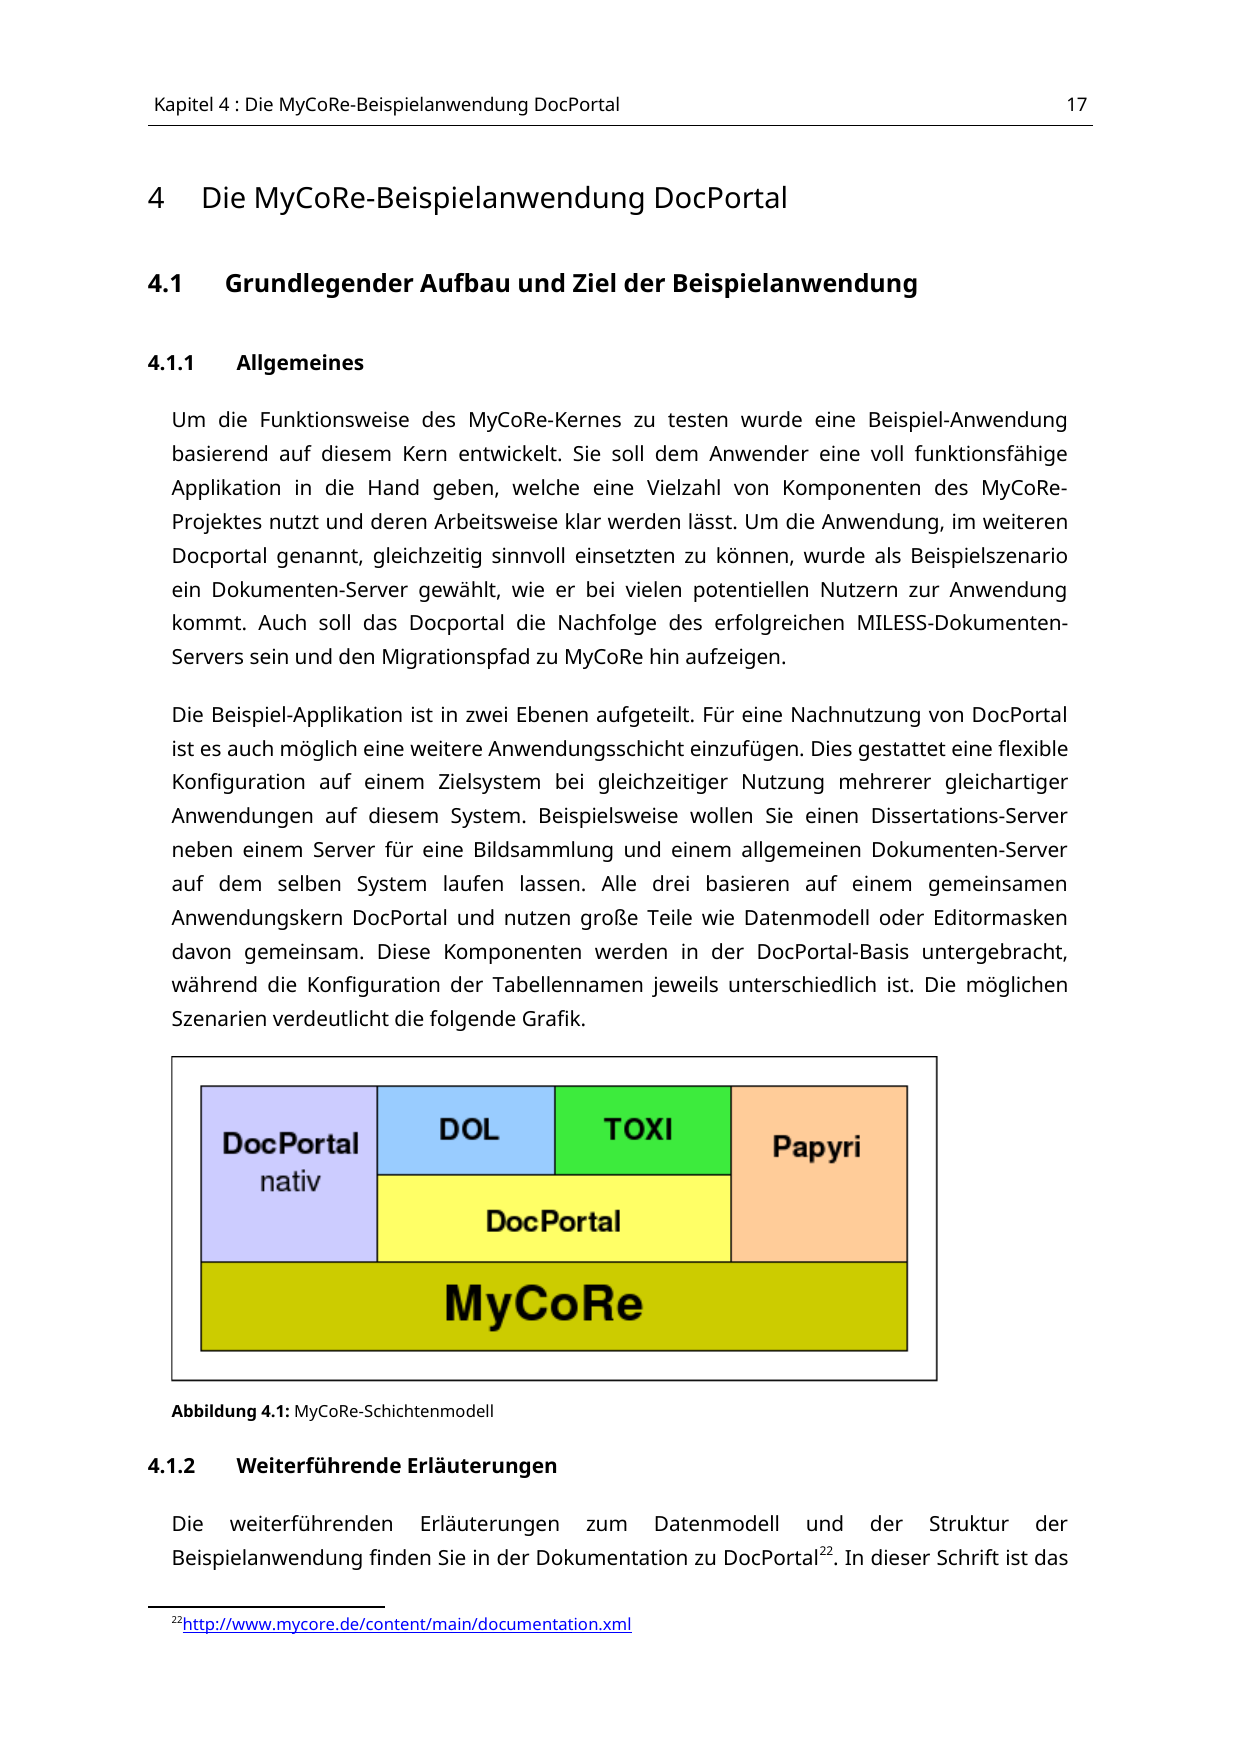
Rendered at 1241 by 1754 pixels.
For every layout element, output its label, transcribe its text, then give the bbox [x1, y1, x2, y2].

picture [171, 1056, 941, 1383]
subtitle Die MyCoRe-Beispielanwendung DocPortal [148, 177, 1092, 217]
text http://www.mycore.de/content/main/documentation.xml [171, 1613, 1069, 1636]
subtitle Grundlegender Aufbau und Ziel der Beispielanwendung [148, 266, 1092, 300]
subtitle Allgemeines [148, 348, 1092, 376]
text Die weiterführenden Erläuterungen zum Datenmodell und der Struktur der Beispielanwendung finden Sie in der Dokumentation zu DocPortal. In dieser Schrift ist das [171, 1509, 1069, 1571]
text Abbildung 4.1: MyCoRe-Schichtenmodell [171, 1383, 1044, 1422]
subtitle Weiterführende Erläuterungen [148, 1383, 1092, 1480]
text Um die Funktionsweise des MyCoRe-Kernes zu testen wurde eine Beispiel-Anwendung basierend auf diesem Kern entwickelt. Sie soll dem Anwender eine voll funktionsfähige Applikation in die Hand geben, welche eine Vielzahl von Komponenten des MyCoRe-Projektes nutzt und deren Arbeitsweise klar werden lässt. Um die Anwendung, im weiteren Docportal genannt, gleichzeitig sinnvoll einsetzten zu können, wurde als Beispielszenario ein Dokumenten-Server gewählt, wie er bei vielen potentiellen Nutzern zur Anwendung kommt. Auch soll das Docportal die Nachfolge des erfolgreichen MILESS-Dokumenten-Servers sein und den Migrationspfad zu MyCoRe hin aufzeigen. [171, 405, 1069, 671]
text Die Beispiel-Applikation ist in zwei Ebenen aufgeteilt. Für eine Nachnutzung von DocPortal ist es auch möglich eine weitere Anwendungsschicht einzufügen. Dies gestattet eine flexible Konfiguration auf einem Zielsystem bei gleichzeitiger Nutzung mehrerer gleichartiger Anwendungen auf diesem System. Beispielsweise wollen Sie einen Dissertations-Server neben einem Server für eine Bildsammlung und einem allgemeinen Dokumenten-Server auf dem selben System laufen lassen. Alle drei basieren auf einem gemeinsamen Anwendungskern DocPortal und nutzen große Teile wie Datenmodell oder Editormasken davon gemeinsam. Diese Komponenten werden in der DocPortal-Basis untergebracht, während die Konfiguration der Tabellennamen jeweils unterschiedlich ist. Die möglichen Szenarien verdeutlicht die folgende Grafik. [171, 700, 1069, 1033]
